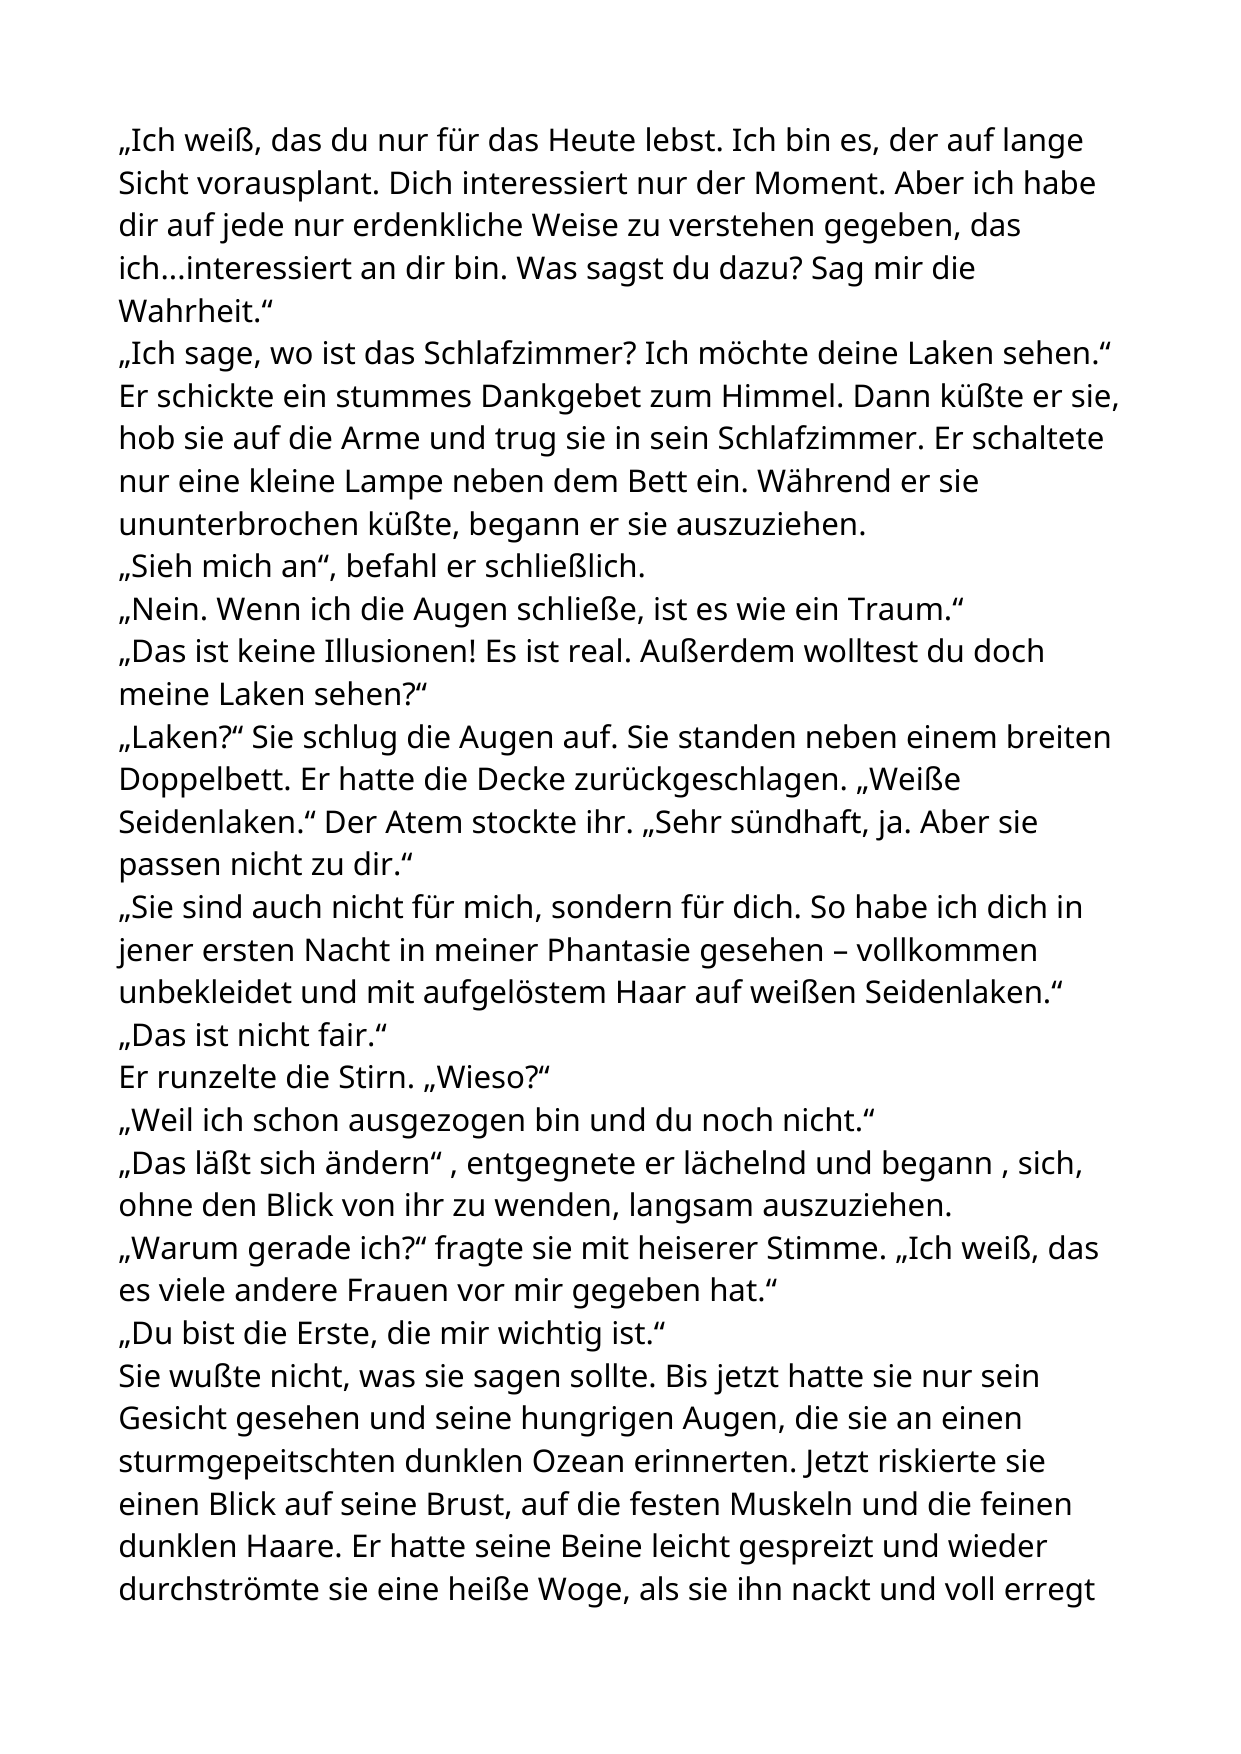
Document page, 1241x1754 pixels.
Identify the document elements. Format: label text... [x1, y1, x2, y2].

text „Warum gerade ich?“ fragte sie mit heiserer Stimme. „Ich weiß, das es viele andere Frauen vor mir gegeben hat.“ [118, 1226, 1122, 1311]
text Er runzelte die Stirn. „Wieso?“ [118, 1055, 1122, 1098]
text „Sie sind auch nicht für mich, sondern für dich. So habe ich dich in jener ersten Nacht in meiner Phantasie gesehen – vollkommen unbekleidet und mit aufgelöstem Haar auf weißen Seidenlaken.“ [118, 885, 1122, 1013]
text „Ich sage, wo ist das Schlafzimmer? Ich möchte deine Laken sehen.“ [118, 331, 1122, 374]
text „Ich weiß, das du nur für das Heute lebst. Ich bin es, der auf lange Sicht vorausplant. Dich interessiert nur der Moment. Aber ich habe dir auf jede nur erdenkliche Weise zu verstehen gegeben, das ich...interessiert an dir bin. Was sagst du dazu? Sag mir die Wahrheit.“ [118, 118, 1122, 331]
text „Du bist die Erste, die mir wichtig ist.“ [118, 1311, 1122, 1354]
text „Weil ich schon ausgezogen bin und du noch nicht.“ [118, 1098, 1122, 1141]
text Er schickte ein stummes Dankgebet zum Himmel. Dann küßte er sie, hob sie auf die Arme und trug sie in sein Schlafzimmer. Er schaltete nur eine kleine Lampe neben dem Bett ein. Während er sie ununterbrochen küßte, begann er sie auszuziehen. [118, 374, 1122, 544]
text Sie wußte nicht, was sie sagen sollte. Bis jetzt hatte sie nur sein Gesicht gesehen und seine hungrigen Augen, die sie an einen sturmgepeitschten dunklen Ozean erinnerten. Jetzt riskierte sie einen Blick auf seine Brust, auf die festen Muskeln und die feinen dunklen Haare. Er hatte seine Beine leicht gespreizt und wieder durchströmte sie eine heiße Woge, als sie ihn nackt und voll erregt [118, 1354, 1122, 1609]
text „Das ist keine Illusionen! Es ist real. Außerdem wolltest du doch meine Laken sehen?“ [118, 629, 1122, 714]
text „Laken?“ Sie schlug die Augen auf. Sie standen neben einem breiten Doppelbett. Er hatte die Decke zurückgeschlagen. „Weiße Seidenlaken.“ Der Atem stockte ihr. „Sehr sündhaft, ja. Aber sie passen nicht zu dir.“ [118, 714, 1122, 885]
text „Das ist nicht fair.“ [118, 1013, 1122, 1055]
text „Das läßt sich ändern“ , entgegnete er lächelnd und begann , sich, ohne den Blick von ihr zu wenden, langsam auszuziehen. [118, 1141, 1122, 1226]
text „Sieh mich an“, befahl er schließlich. [118, 544, 1122, 587]
text „Nein. Wenn ich die Augen schließe, ist es wie ein Traum.“ [118, 587, 1122, 629]
